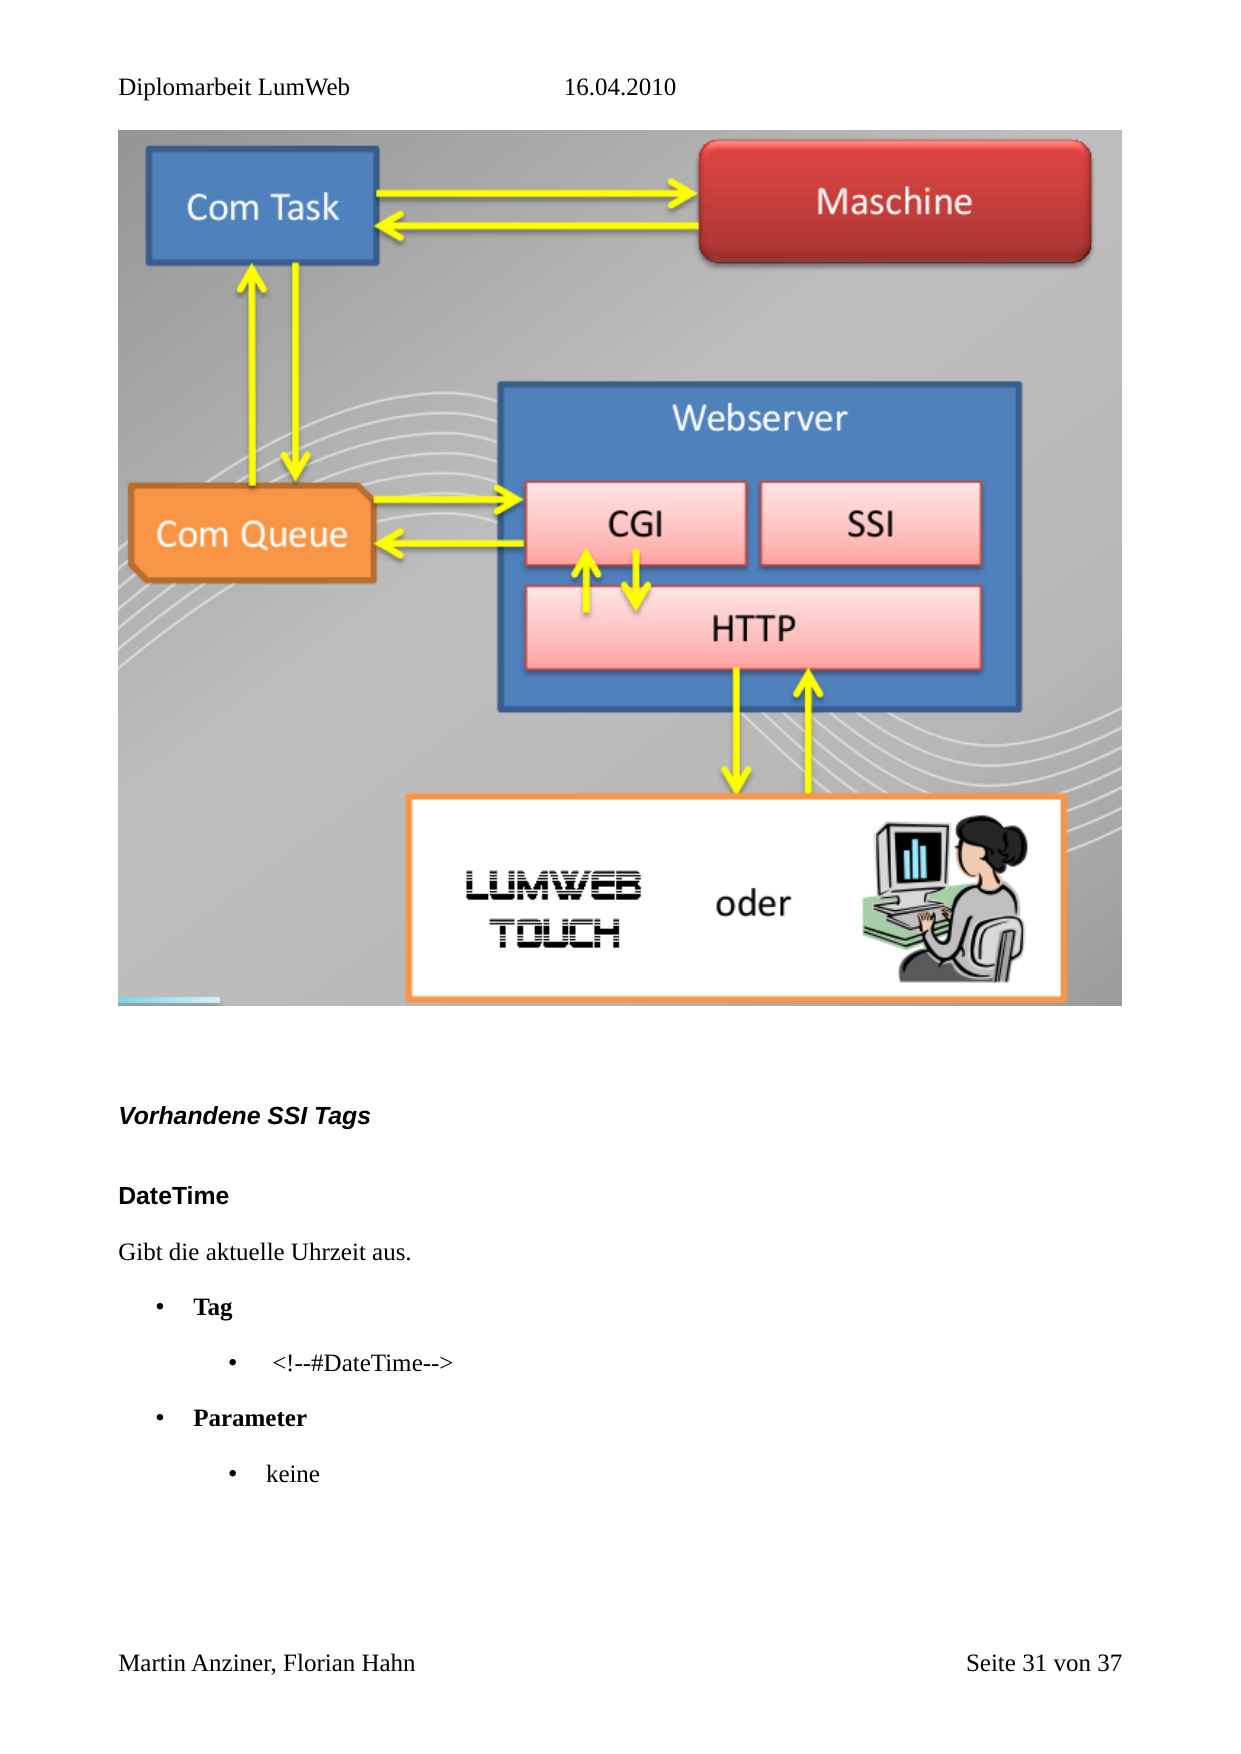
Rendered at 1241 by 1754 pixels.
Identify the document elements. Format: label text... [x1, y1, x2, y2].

list Tag [156, 1292, 1122, 1321]
picture [118, 130, 1122, 1006]
subtitle Vorhandene SSI Tags [118, 1101, 1122, 1129]
subtitle DateTime [118, 1181, 1122, 1210]
list <!--#DateTime--> [228, 1348, 1122, 1377]
list keine [228, 1459, 1122, 1488]
list Parameter [156, 1403, 1122, 1432]
text Gibt die aktuelle Uhrzeit aus. [118, 1237, 1122, 1265]
